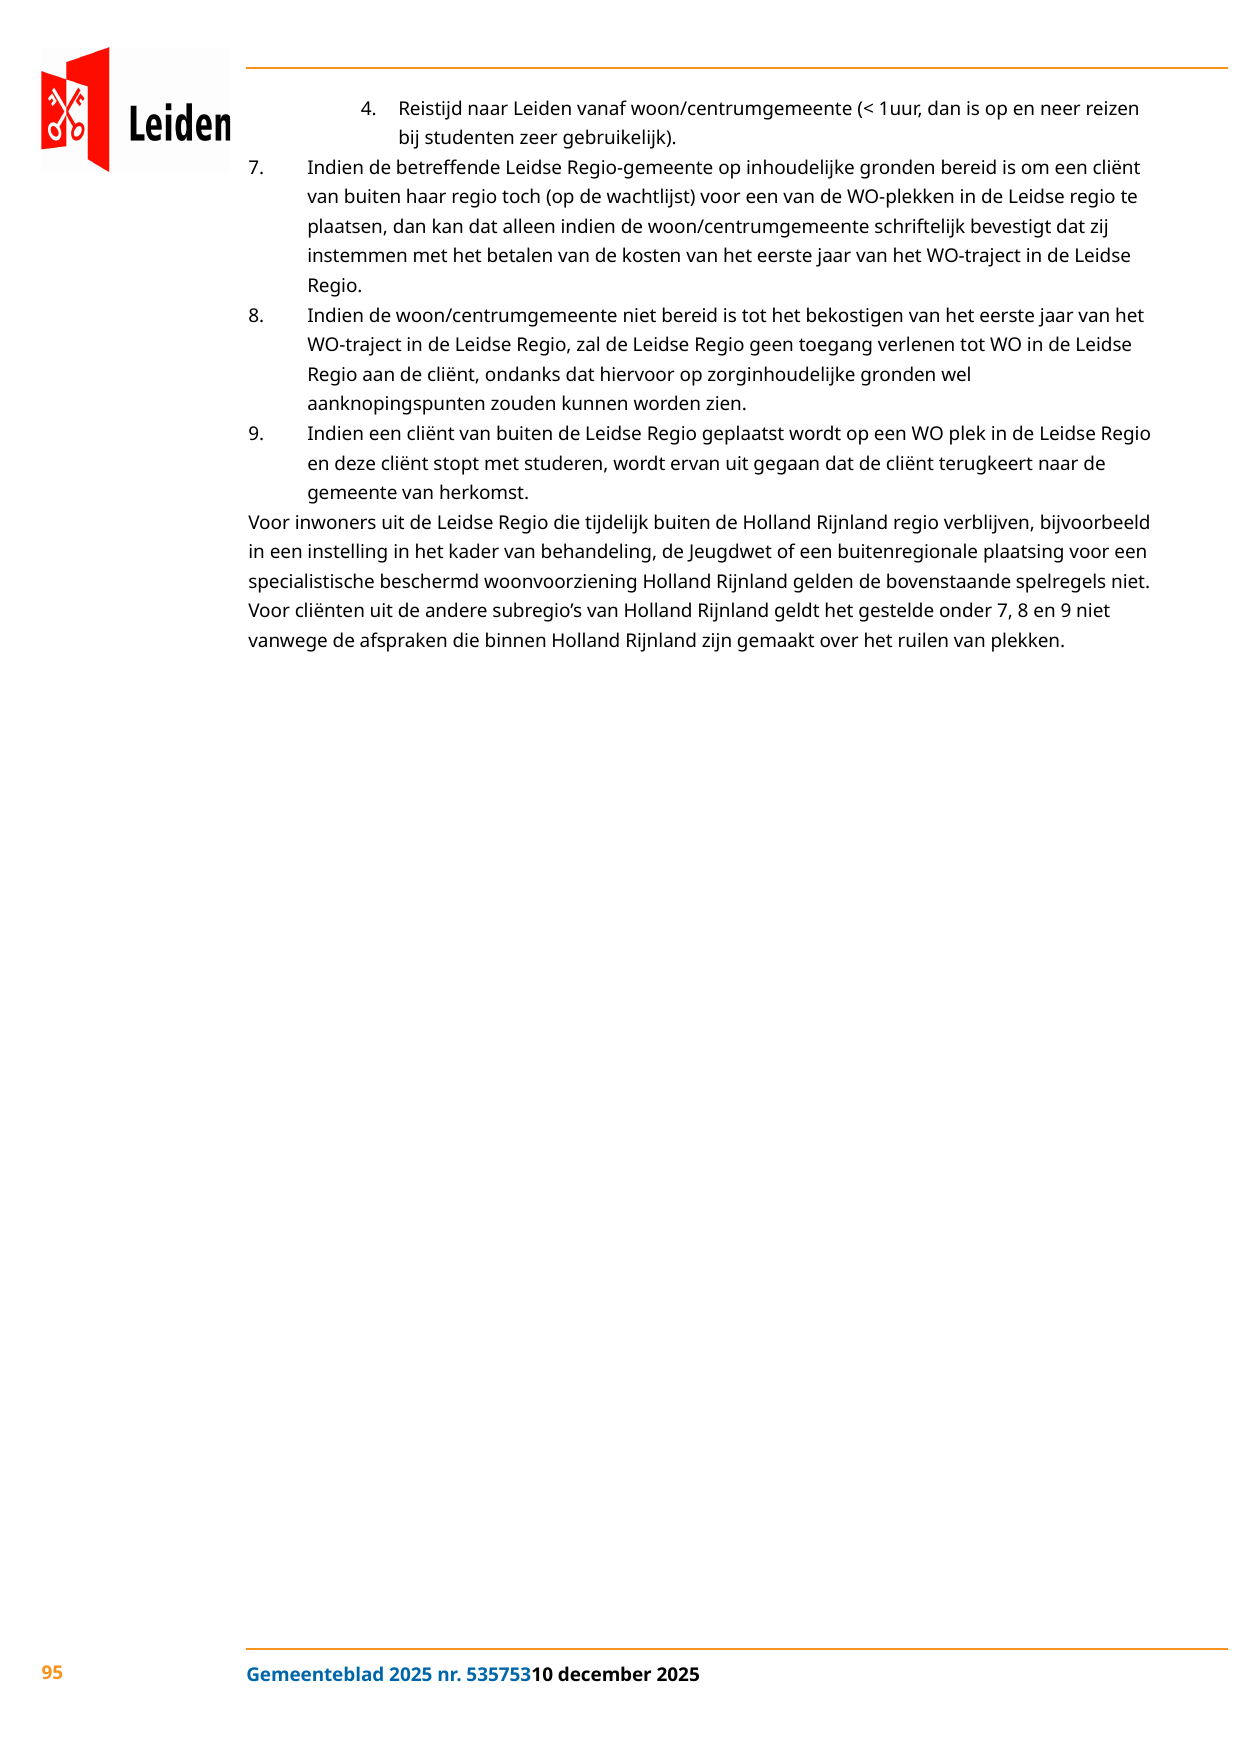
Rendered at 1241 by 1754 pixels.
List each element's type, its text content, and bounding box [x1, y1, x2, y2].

text Voor inwoners uit de Leidse Regio die tijdelijk buiten de Holland Rijnland regio verblijven, bijvoorbeeld in een instelling in het kader van behandeling, de Jeugdwet of een buitenregionale plaatsing voor een specialistische beschermd woonvoorziening Holland Rijnland gelden de bovenstaande spelregels niet. Voor cliënten uit de andere subregio’s van Holland Rijnland geldt het gestelde onder 7, 8 en 9 niet vanwege de afspraken die binnen Holland Rijnland zijn gemaakt over het ruilen van plekken. [248, 509, 1152, 653]
list Indien de betreffende Leidse Regio-gemeente op inhoudelijke gronden bereid is om een cliënt van buiten haar regio toch (op de wachtlijst) voor een van de WO-plekken in de Leidse regio te plaatsen, dan kan dat alleen indien de woon/centrumgemeente schriftelijk bevestigt dat zij instemmen met het betalen van de kosten van het eerste jaar van het WO-traject in de Leidse Regio. [248, 154, 1152, 298]
picture [41, 47, 231, 172]
list Reistijd naar Leiden vanaf woon/centrumgemeente (< 1uur, dan is op en neer reizen bij studenten zeer gebruikelijk). [361, 95, 1152, 150]
list Indien een cliënt van buiten de Leidse Regio geplaatst wordt op een WO plek in de Leidse Regio en deze cliënt stopt met studeren, wordt ervan uit gegaan dat de cliënt terugkeert naar de gemeente van herkomst. [248, 420, 1152, 505]
list Indien de woon/centrumgemeente niet bereid is tot het bekostigen van het eerste jaar van het WO-traject in de Leidse Regio, zal de Leidse Regio geen toegang verlenen tot WO in de Leidse Regio aan de cliënt, ondanks dat hiervoor op zorginhoudelijke gronden wel aanknopingspunten zouden kunnen worden zien. [248, 302, 1152, 416]
